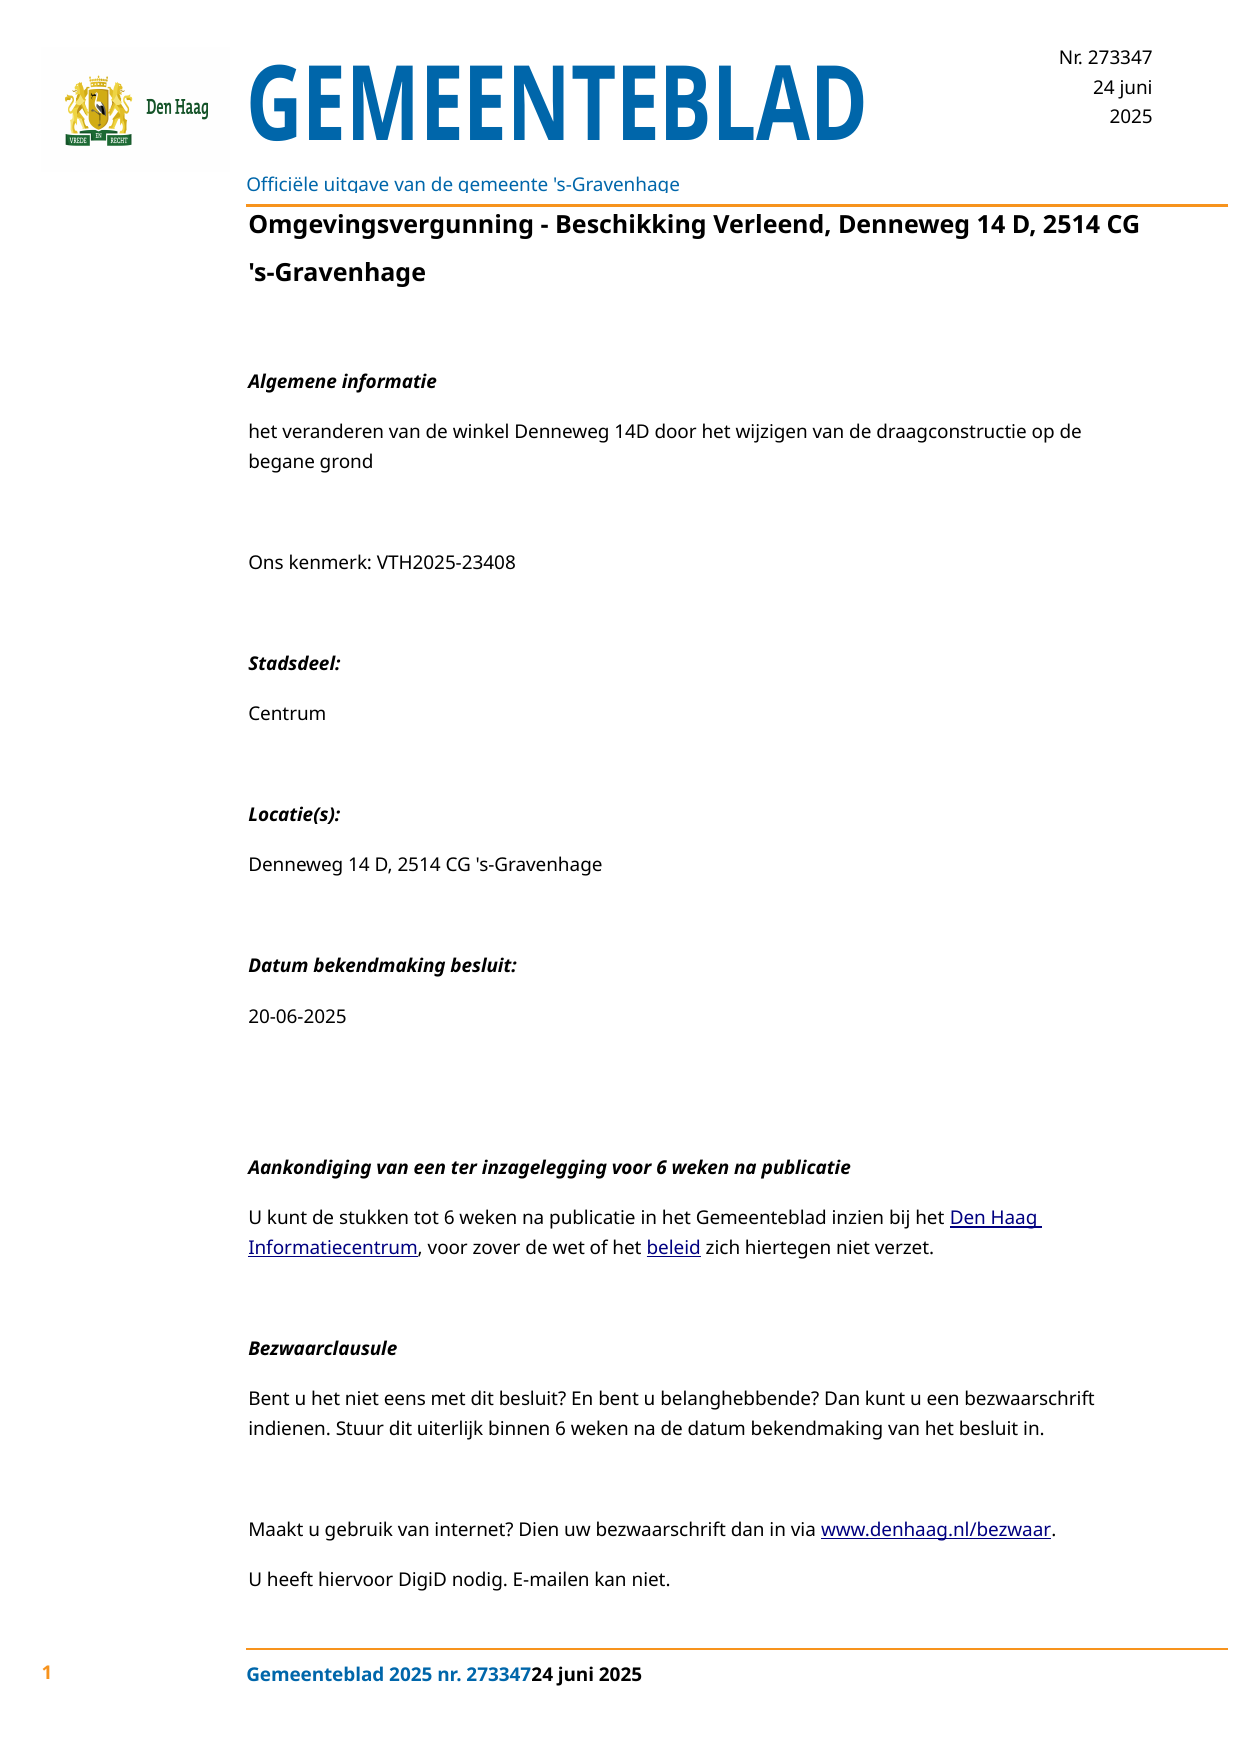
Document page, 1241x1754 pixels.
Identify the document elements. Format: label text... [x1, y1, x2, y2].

text Stadsdeel: [248, 650, 1152, 676]
text Centrum [248, 700, 1152, 726]
text U kunt de stukken tot 6 weken na publicatie in het Gemeenteblad inzien bij het Den Haag Informatiecentrum, voor zover de wet of het beleid zich hiertegen niet verzet. [248, 1204, 1152, 1260]
text Datum bekendmaking besluit: [248, 952, 1152, 978]
text Bent u het niet eens met dit besluit? En bent u belanghebbende? Dan kunt u een bezwaarschrift indienen. Stuur dit uiterlijk binnen 6 weken na de datum bekendmaking van het besluit in. [248, 1385, 1152, 1441]
text Bezwaarclausule [248, 1335, 1152, 1361]
picture [41, 47, 231, 172]
text Locatie(s): [248, 801, 1152, 827]
text Ons kenmerk: VTH2025-23408 [248, 549, 1152, 575]
text Maakt u gebruik van internet? Dien uw bezwaarschrift dan in via www.denhaag.nl/bezwaar. [248, 1516, 1152, 1542]
text Denneweg 14 D, 2514 CG 's-Gravenhage [248, 852, 1152, 877]
text het veranderen van de winkel Denneweg 14D door het wijzigen van de draagconstructie op de begane grond [248, 419, 1152, 474]
text Aankondiging van een ter inzagelegging voor 6 weken na publicatie [248, 1154, 1152, 1180]
text Omgevingsvergunning - Beschikking Verleend, Denneweg 14 D, 2514 CG 's-Gravenhage [248, 207, 1152, 288]
text 20-06-2025 [248, 1003, 1152, 1029]
text Algemene informatie [248, 368, 1152, 394]
text U heeft hiervoor DigiD nodig. E-mailen kan niet. [248, 1566, 1152, 1592]
